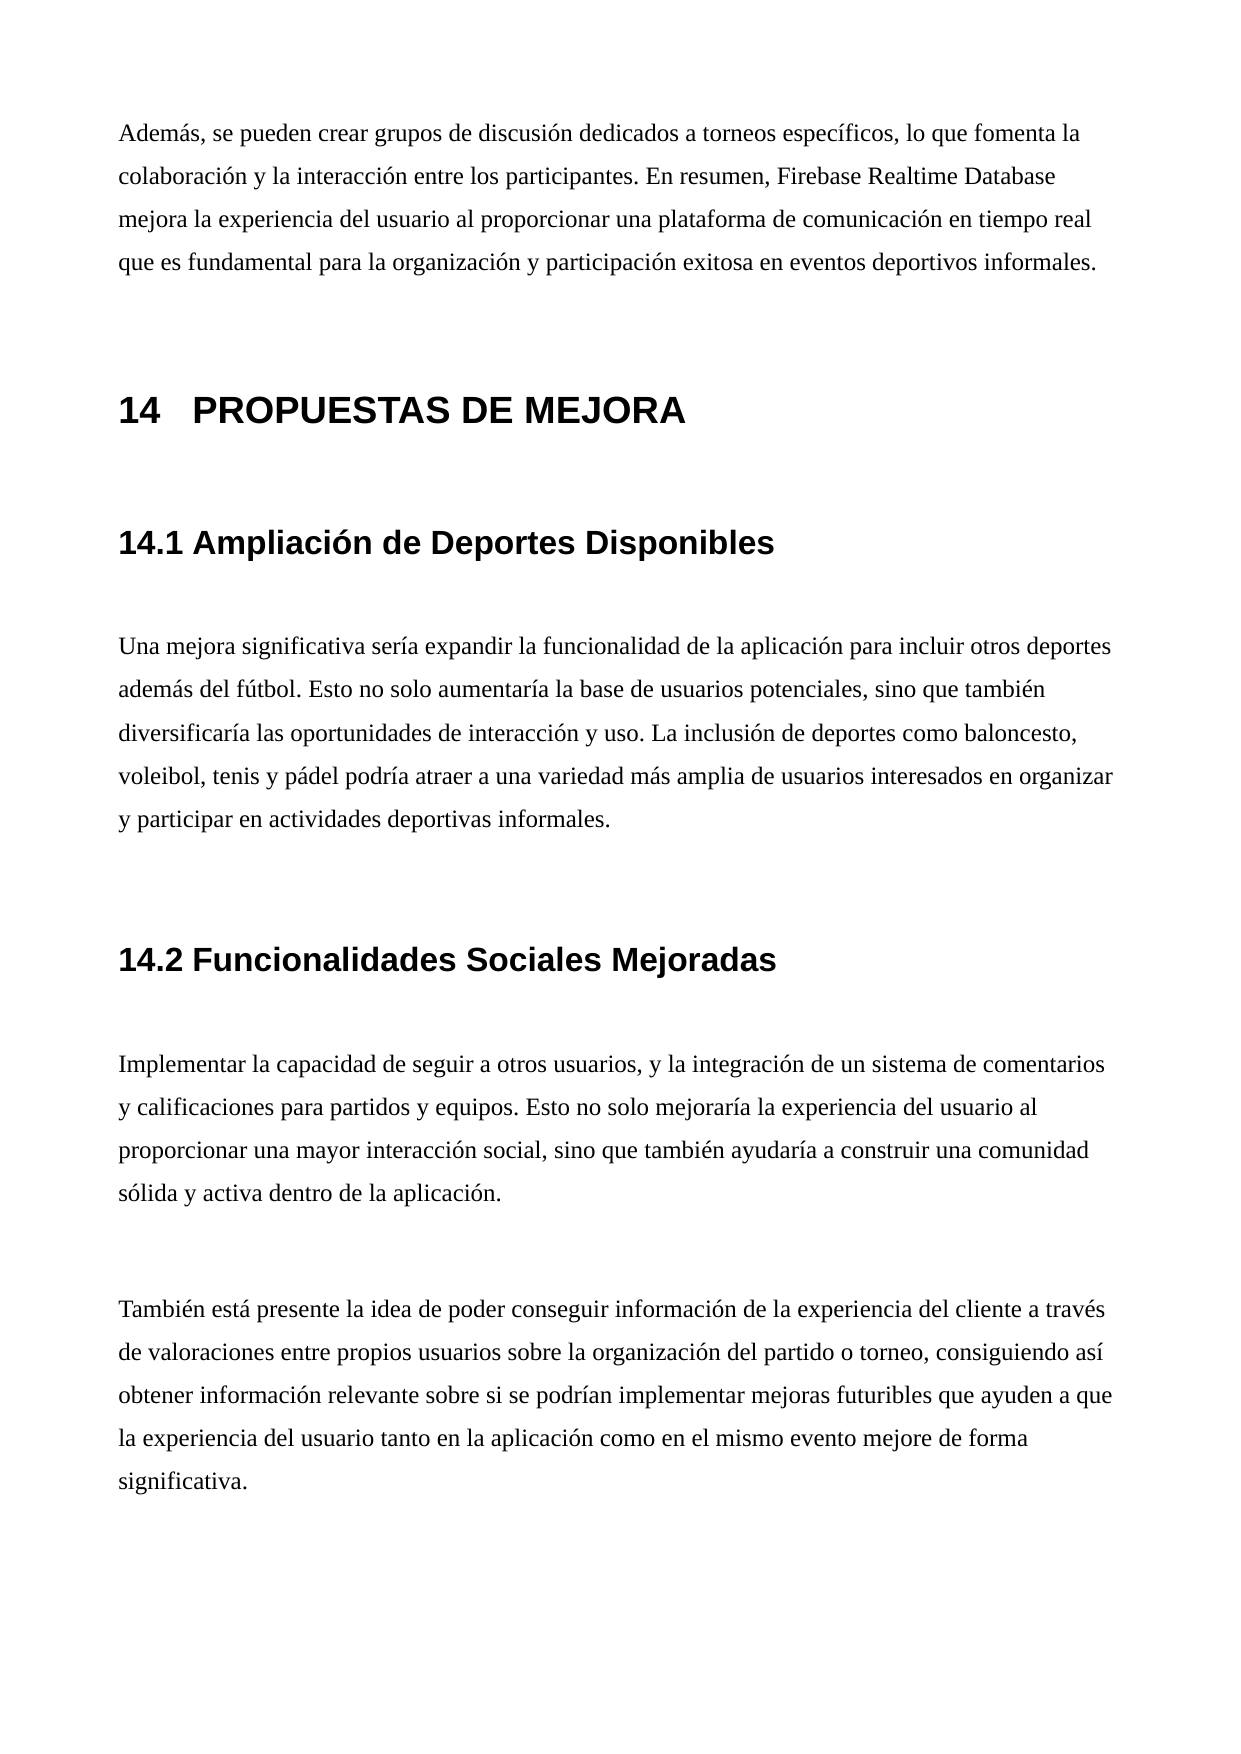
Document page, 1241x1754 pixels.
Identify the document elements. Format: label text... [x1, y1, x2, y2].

subtitle Funcionalidades Sociales Mejoradas [118, 940, 1122, 979]
subtitle Ampliación de Deportes Disponibles [118, 523, 1122, 561]
subtitle PROPUESTAS DE MEJORA [118, 388, 1122, 432]
text Una mejora significativa sería expandir la funcionalidad de la aplicación para incluir otros deportes además del fútbol. Esto no solo aumentaría la base de usuarios potenciales, sino que también diversificaría las oportunidades de interacción y uso. La inclusión de deportes como baloncesto, voleibol, tenis y pádel podría atraer a una variedad más amplia de usuarios interesados en organizar y participar en actividades deportivas informales. [118, 631, 1122, 833]
text Además, se pueden crear grupos de discusión dedicados a torneos específicos, lo que fomenta la colaboración y la interacción entre los participantes. En resumen, Firebase Realtime Database mejora la experiencia del usuario al proporcionar una plataforma de comunicación en tiempo real que es fundamental para la organización y participación exitosa en eventos deportivos informales. [118, 118, 1122, 276]
text También está presente la idea de poder conseguir información de la experiencia del cliente a través de valoraciones entre propios usuarios sobre la organización del partido o torneo, consiguiendo así obtener información relevante sobre si se podrían implementar mejoras futuribles que ayuden a que la experiencia del usuario tanto en la aplicación como en el mismo evento mejore de forma significativa. [118, 1294, 1122, 1495]
text Implementar la capacidad de seguir a otros usuarios, y la integración de un sistema de comentarios y calificaciones para partidos y equipos. Esto no solo mejoraría la experiencia del usuario al proporcionar una mayor interacción social, sino que también ayudaría a construir una comunidad sólida y activa dentro de la aplicación. [118, 1049, 1122, 1207]
